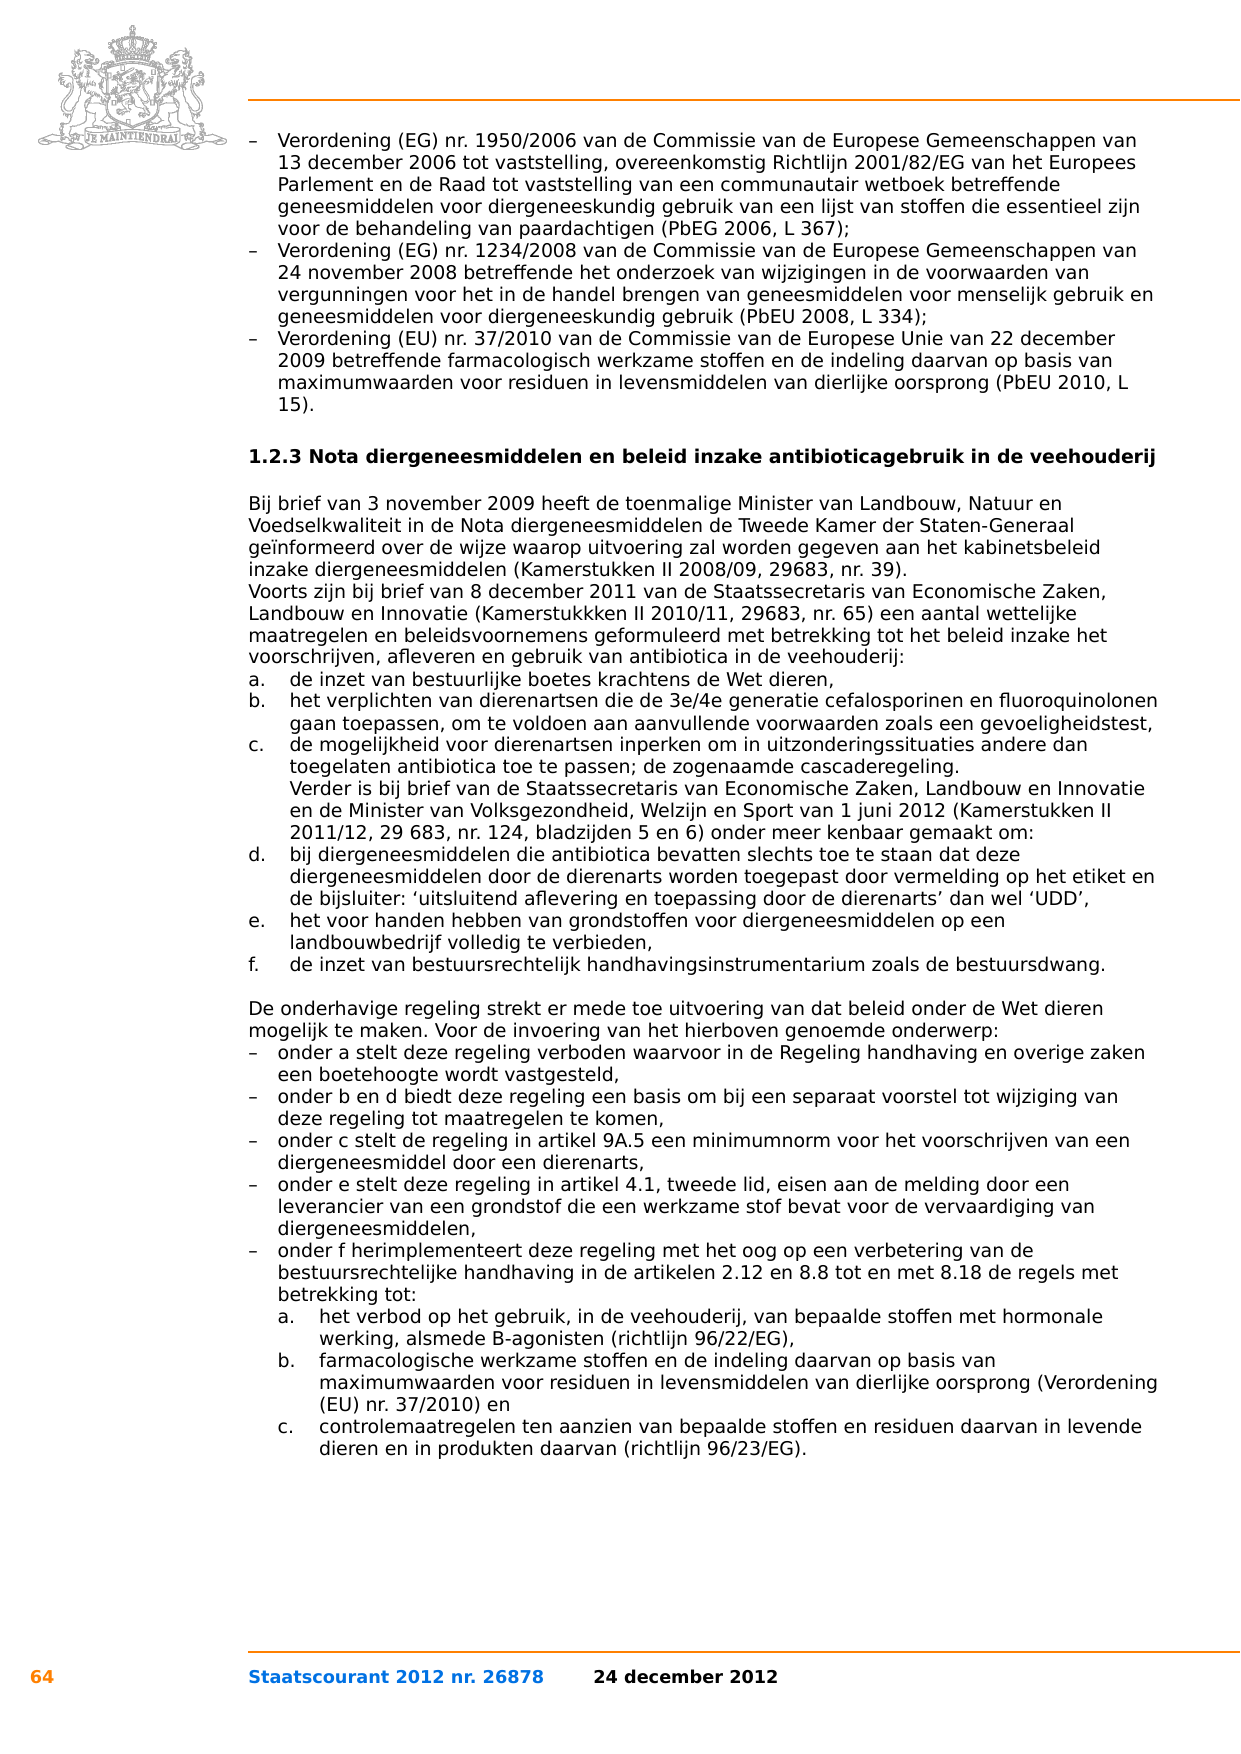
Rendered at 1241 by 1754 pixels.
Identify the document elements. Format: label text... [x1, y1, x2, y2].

text – onder e stelt deze regeling in artikel 4.1, tweede lid, eisen aan de melding door een leverancier van een grondstof die een werkzame stof bevat voor de vervaardiging van diergeneesmiddelen, [248, 1174, 1163, 1240]
text – onder c stelt de regeling in artikel 9A.5 een minimumnorm voor het voorschrijven van een diergeneesmiddel door een dierenarts, [248, 1130, 1163, 1174]
text a. de inzet van bestuurlijke boetes krachtens de Wet dieren, [248, 668, 1163, 690]
text – onder f herimplementeert deze regeling met het oog op een verbetering van de bestuursrechtelijke handhaving in de artikelen 2.12 en 8.8 tot en met 8.18 de regels met betrekking tot: [248, 1240, 1163, 1306]
text Bij brief van 3 november 2009 heeft de toenmalige Minister van Landbouw, Natuur en Voedselkwaliteit in de Nota diergeneesmiddelen de Tweede Kamer der Staten-Generaal geïnformeerd over de wijze waarop uitvoering zal worden gegeven aan het kabinetsbeleid inzake diergeneesmiddelen (Kamerstukken II 2008/09, 29683, nr. 39). [248, 493, 1163, 581]
text – Verordening (EG) nr. 1234/2008 van de Commissie van de Europese Gemeenschappen van 24 november 2008 betreffende het onderzoek van wijzigingen in de voorwaarden van vergunningen voor het in de handel brengen van geneesmiddelen voor menselijk gebruik en geneesmiddelen voor diergeneeskundig gebruik (PbEU 2008, L 334); [248, 240, 1163, 328]
text e. het voor handen hebben van grondstoffen voor diergeneesmiddelen op een landbouwbedrijf volledig te verbieden, [248, 910, 1163, 954]
text – onder a stelt deze regeling verboden waarvoor in de Regeling handhaving en overige zaken een boetehoogte wordt vastgesteld, [248, 1042, 1163, 1086]
text d. bij diergeneesmiddelen die antibiotica bevatten slechts toe te staan dat deze diergeneesmiddelen door de dierenarts worden toegepast door vermelding op het etiket en de bijsluiter: ‘uitsluitend aflevering en toepassing door de dierenarts’ dan wel ‘UDD’, [248, 844, 1163, 910]
picture [38, 25, 227, 150]
text – Verordening (EG) nr. 1950/2006 van de Commissie van de Europese Gemeenschappen van 13 december 2006 tot vaststelling, overeenkomstig Richtlijn 2001/82/EG van het Europees Parlement en de Raad tot vaststelling van een communautair wetboek betreffende geneesmiddelen voor diergeneeskundig gebruik van een lijst van stoffen die essentieel zijn voor de behandeling van paardachtigen (PbEG 2006, L 367); [248, 130, 1163, 240]
text c. de mogelijkheid voor dierenartsen inperken om in uitzonderingssituaties andere dan toegelaten antibiotica toe te passen; de zogenaamde cascaderegeling. [248, 734, 1163, 778]
text – onder b en d biedt deze regeling een basis om bij een separaat voorstel tot wijziging van deze regeling tot maatregelen te komen, [248, 1086, 1163, 1130]
text – Verordening (EU) nr. 37/2010 van de Commissie van de Europese Unie van 22 december 2009 betreffende farmacologisch werkzame stoffen en de indeling daarvan op basis van maximumwaarden voor residuen in levensmiddelen van dierlijke oorsprong (PbEU 2010, L 15). [248, 328, 1163, 416]
subtitle 1.2.3 Nota diergeneesmiddelen en beleid inzake antibioticagebruik in de veehouderij [248, 446, 1163, 468]
text f. de inzet van bestuursrechtelijk handhavingsinstrumentarium zoals de bestuursdwang. [248, 954, 1163, 976]
text c. controlemaatregelen ten aanzien van bepaalde stoffen en residuen daarvan in levende dieren en in produkten daarvan (richtlijn 96/23/EG). [277, 1416, 1163, 1459]
text De onderhavige regeling strekt er mede toe uitvoering van dat beleid onder de Wet dieren mogelijk te maken. Voor de invoering van het hierboven genoemde onderwerp: [248, 998, 1163, 1042]
text a. het verbod op het gebruik, in de veehouderij, van bepaalde stoffen met hormonale werking, alsmede B-agonisten (richtlijn 96/22/EG), [277, 1306, 1163, 1350]
text Voorts zijn bij brief van 8 december 2011 van de Staatssecretaris van Economische Zaken, Landbouw en Innovatie (Kamerstukkken II 2010/11, 29683, nr. 65) een aantal wettelijke maatregelen en beleidsvoornemens geformuleerd met betrekking tot het beleid inzake het voorschrijven, afleveren en gebruik van antibiotica in de veehouderij: [248, 581, 1163, 668]
text Verder is bij brief van de Staatssecretaris van Economische Zaken, Landbouw en Innovatie en de Minister van Volksgezondheid, Welzijn en Sport van 1 juni 2012 (Kamerstukken II 2011/12, 29 683, nr. 124, bladzijden 5 en 6) onder meer kenbaar gemaakt om: [289, 778, 1163, 844]
text b. het verplichten van dierenartsen die de 3e/4e generatie cefalosporinen en fluoroquinolonen gaan toepassen, om te voldoen aan aanvullende voorwaarden zoals een gevoeligheidstest, [248, 690, 1163, 734]
text b. farmacologische werkzame stoffen en de indeling daarvan op basis van maximumwaarden voor residuen in levensmiddelen van dierlijke oorsprong (Verordening (EU) nr. 37/2010) en [277, 1350, 1163, 1416]
